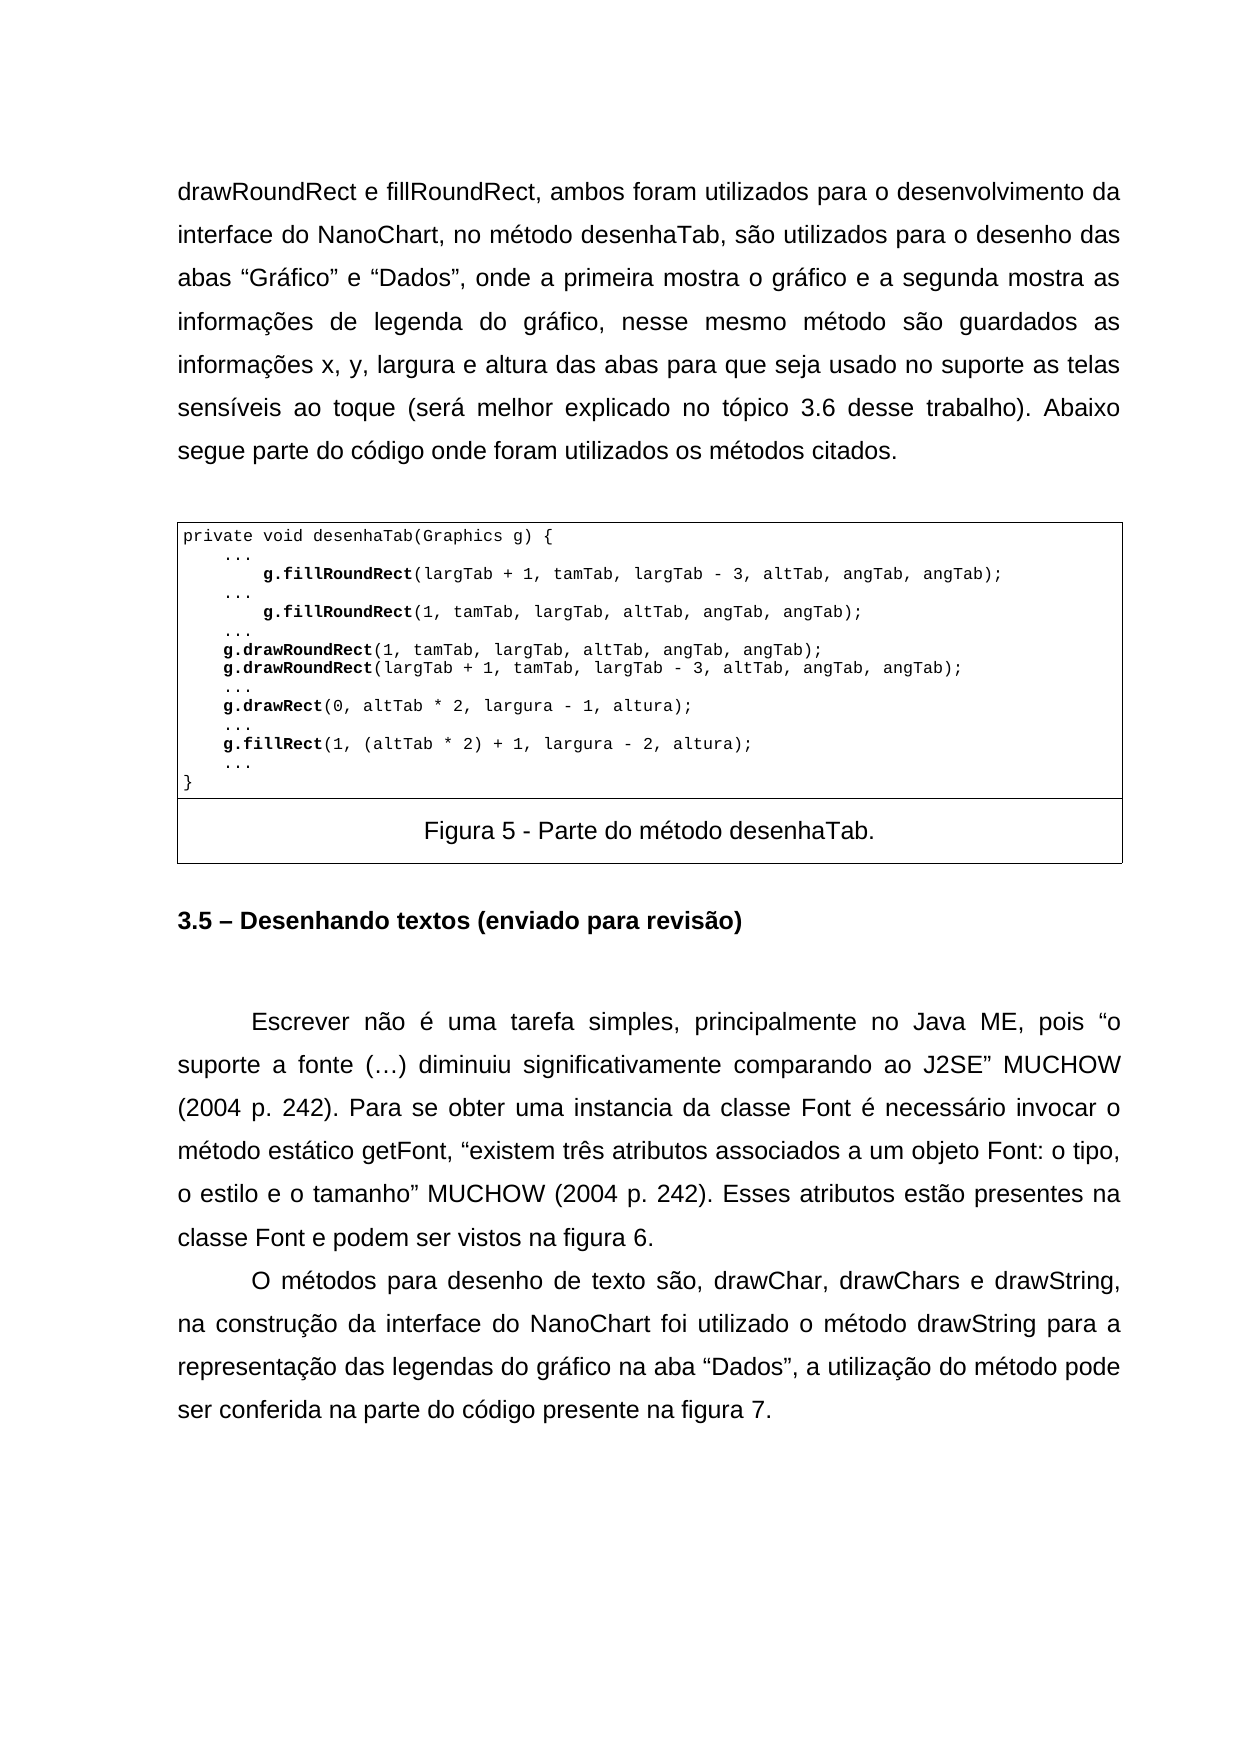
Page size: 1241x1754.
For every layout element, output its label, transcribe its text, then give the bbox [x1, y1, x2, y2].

table_cell Figura 5 - Parte do método desenhaTab. [178, 799, 1122, 863]
text O métodos para desenho de texto são, drawChar, drawChars e drawString, na construção da interface do NanoChart foi utilizado o método drawString para a representação das legendas do gráfico na aba “Dados”, a utilização do método pode ser conferida na parte do código presente na figura 7. [177, 1266, 1122, 1424]
table_header private void desenhaTab(Graphics g) { ... g.fillRoundRect(largTab + 1, tamTab, largTab - 3, altTab, angTab, angTab); ... g.fillRoundRect(1, tamTab, largTab, altTab, angTab, angTab); ... g.drawRoundRect(1, tamTab, largTab, altTab, angTab, angTab); g.drawRoundRect(largTab + 1, tamTab, largTab - 3, altTab, angTab, angTab); ... g.drawRect(0, altTab * 2, largura - 1, altura); ... g.fillRect(1, (altTab * 2) + 1, largura - 2, altura); ... } [178, 523, 1122, 798]
text Escrever não é uma tarefa simples, principalmente no Java ME, pois “o suporte a fonte (…) diminuiu significativamente comparando ao J2SE” MUCHOW (2004 p. 242). Para se obter uma instancia da classe Font é necessário invocar o método estático getFont, “existem três atributos associados a um objeto Font: o tipo, o estilo e o tamanho” MUCHOW (2004 p. 242). Esses atributos estão presentes na classe Font e podem ser vistos na figura 6. [177, 1007, 1122, 1251]
text drawRoundRect e fillRoundRect, ambos foram utilizados para o desenvolvimento da interface do NanoChart, no método desenhaTab, são utilizados para o desenho das abas “Gráfico” e “Dados”, onde a primeira mostra o gráfico e a segunda mostra as informações de legenda do gráfico, nesse mesmo método são guardados as informações x, y, largura e altura das abas para que seja usado no suporte as telas sensíveis ao toque (será melhor explicado no tópico 3.6 desse trabalho). Abaixo segue parte do código onde foram utilizados os métodos citados. [177, 177, 1122, 465]
subtitle 3.5 – Desenhando textos (enviado para revisão) [177, 906, 1122, 935]
